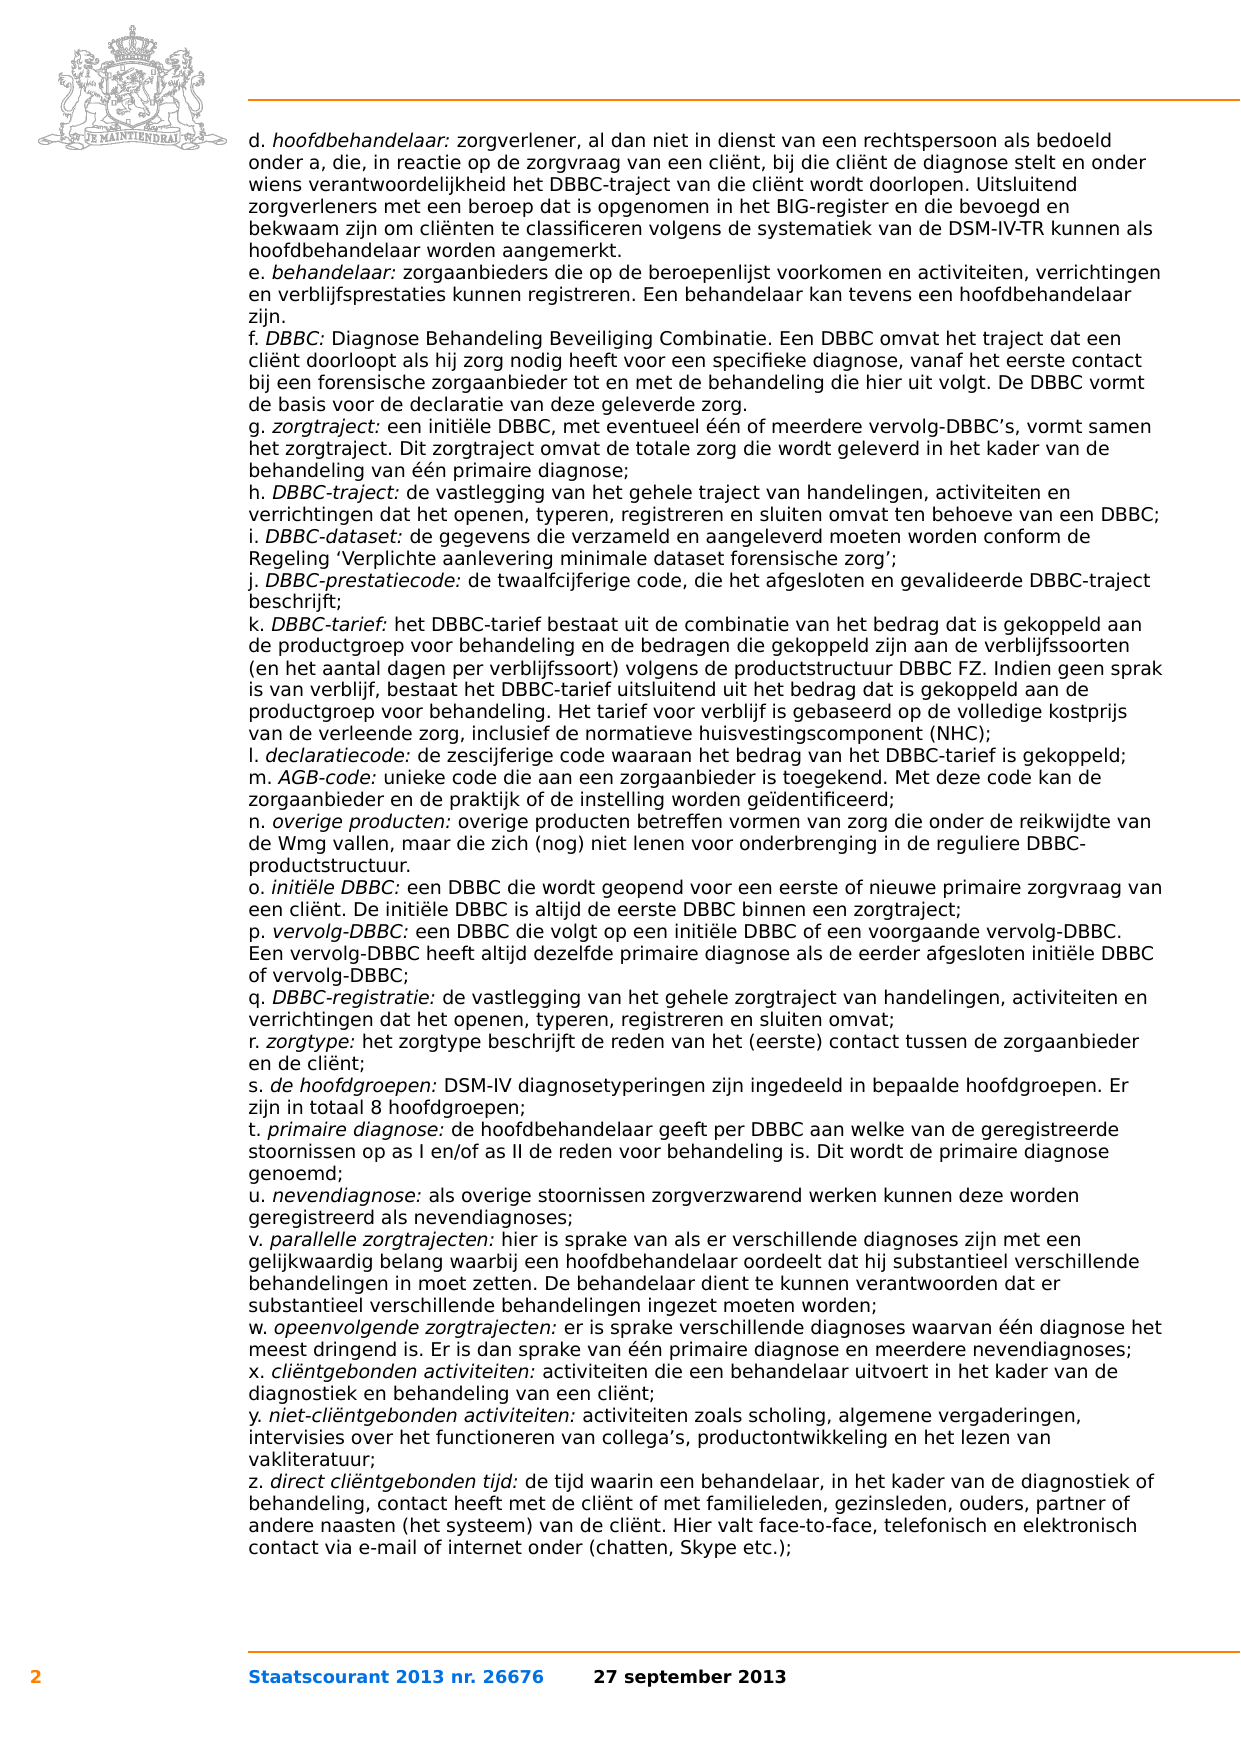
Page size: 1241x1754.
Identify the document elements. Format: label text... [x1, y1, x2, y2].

text l. declaratiecode: de zescijferige code waaraan het bedrag van het DBBC-tarief is gekoppeld; [248, 745, 1163, 767]
text h. DBBC-traject: de vastlegging van het gehele traject van handelingen, activiteiten en verrichtingen dat het openen, typeren, registreren en sluiten omvat ten behoeve van een DBBC; [248, 482, 1163, 526]
text x. cliëntgebonden activiteiten: activiteiten die een behandelaar uitvoert in het kader van de diagnostiek en behandeling van een cliënt; [248, 1361, 1163, 1405]
text f. DBBC: Diagnose Behandeling Beveiliging Combinatie. Een DBBC omvat het traject dat een cliënt doorloopt als hij zorg nodig heeft voor een specifieke diagnose, vanaf het eerste contact bij een forensische zorgaanbieder tot en met de behandeling die hier uit volgt. De DBBC vormt de basis voor de declaratie van deze geleverde zorg. [248, 328, 1163, 416]
text j. DBBC-prestatiecode: de twaalfcijferige code, die het afgesloten en gevalideerde DBBC-traject beschrijft; [248, 569, 1163, 613]
text y. niet-cliëntgebonden activiteiten: activiteiten zoals scholing, algemene vergaderingen, intervisies over het functioneren van collega’s, productontwikkeling en het lezen van vakliteratuur; [248, 1405, 1163, 1471]
text d. hoofdbehandelaar: zorgverlener, al dan niet in dienst van een rechtspersoon als bedoeld onder a, die, in reactie op de zorgvraag van een cliënt, bij die cliënt de diagnose stelt en onder wiens verantwoordelijkheid het DBBC-traject van die cliënt wordt doorlopen. Uitsluitend zorgverleners met een beroep dat is opgenomen in het BIG-register en die bevoegd en bekwaam zijn om cliënten te classificeren volgens de systematiek van de DSM-IV-TR kunnen als hoofdbehandelaar worden aangemerkt. [248, 130, 1163, 262]
text v. parallelle zorgtrajecten: hier is sprake van als er verschillende diagnoses zijn met een gelijkwaardig belang waarbij een hoofdbehandelaar oordeelt dat hij substantieel verschillende behandelingen in moet zetten. De behandelaar dient te kunnen verantwoorden dat er substantieel verschillende behandelingen ingezet moeten worden; [248, 1229, 1163, 1317]
text n. overige producten: overige producten betreffen vormen van zorg die onder de reikwijdte van de Wmg vallen, maar die zich (nog) niet lenen voor onderbrenging in de reguliere DBBC-productstructuur. [248, 811, 1163, 877]
text t. primaire diagnose: de hoofdbehandelaar geeft per DBBC aan welke van de geregistreerde stoornissen op as I en/of as II de reden voor behandeling is. Dit wordt de primaire diagnose genoemd; [248, 1119, 1163, 1185]
text z. direct cliëntgebonden tijd: de tijd waarin een behandelaar, in het kader van de diagnostiek of behandeling, contact heeft met de cliënt of met familieleden, gezinsleden, ouders, partner of andere naasten (het systeem) van de cliënt. Hier valt face-to-face, telefonisch en elektronisch contact via e-mail of internet onder (chatten, Skype etc.); [248, 1471, 1163, 1558]
text g. zorgtraject: een initiële DBBC, met eventueel één of meerdere vervolg-DBBC’s, vormt samen het zorgtraject. Dit zorgtraject omvat de totale zorg die wordt geleverd in het kader van de behandeling van één primaire diagnose; [248, 416, 1163, 482]
text o. initiële DBBC: een DBBC die wordt geopend voor een eerste of nieuwe primaire zorgvraag van een cliënt. De initiële DBBC is altijd de eerste DBBC binnen een zorgtraject; [248, 877, 1163, 921]
text r. zorgtype: het zorgtype beschrijft de reden van het (eerste) contact tussen de zorgaanbieder en de cliënt; [248, 1031, 1163, 1075]
text e. behandelaar: zorgaanbieders die op de beroepenlijst voorkomen en activiteiten, verrichtingen en verblijfsprestaties kunnen registreren. Een behandelaar kan tevens een hoofdbehandelaar zijn. [248, 262, 1163, 328]
text s. de hoofdgroepen: DSM-IV diagnosetyperingen zijn ingedeeld in bepaalde hoofdgroepen. Er zijn in totaal 8 hoofdgroepen; [248, 1075, 1163, 1119]
text p. vervolg-DBBC: een DBBC die volgt op een initiële DBBC of een voorgaande vervolg-DBBC. Een vervolg-DBBC heeft altijd dezelfde primaire diagnose als de eerder afgesloten initiële DBBC of vervolg-DBBC; [248, 921, 1163, 987]
text w. opeenvolgende zorgtrajecten: er is sprake verschillende diagnoses waarvan één diagnose het meest dringend is. Er is dan sprake van één primaire diagnose en meerdere nevendiagnoses; [248, 1317, 1163, 1361]
text k. DBBC-tarief: het DBBC-tarief bestaat uit de combinatie van het bedrag dat is gekoppeld aan de productgroep voor behandeling en de bedragen die gekoppeld zijn aan de verblijfssoorten (en het aantal dagen per verblijfssoort) volgens de productstructuur DBBC FZ. Indien geen sprak is van verblijf, bestaat het DBBC-tarief uitsluitend uit het bedrag dat is gekoppeld aan de productgroep voor behandeling. Het tarief voor verblijf is gebaseerd op de volledige kostprijs van de verleende zorg, inclusief de normatieve huisvestingscomponent (NHC); [248, 613, 1163, 745]
text q. DBBC-registratie: de vastlegging van het gehele zorgtraject van handelingen, activiteiten en verrichtingen dat het openen, typeren, registreren en sluiten omvat; [248, 987, 1163, 1031]
text i. DBBC-dataset: de gegevens die verzameld en aangeleverd moeten worden conform de Regeling ‘Verplichte aanlevering minimale dataset forensische zorg’; [248, 526, 1163, 569]
text u. nevendiagnose: als overige stoornissen zorgverzwarend werken kunnen deze worden geregistreerd als nevendiagnoses; [248, 1185, 1163, 1229]
picture [38, 25, 227, 150]
text m. AGB-code: unieke code die aan een zorgaanbieder is toegekend. Met deze code kan de zorgaanbieder en de praktijk of de instelling worden geïdentificeerd; [248, 767, 1163, 811]
